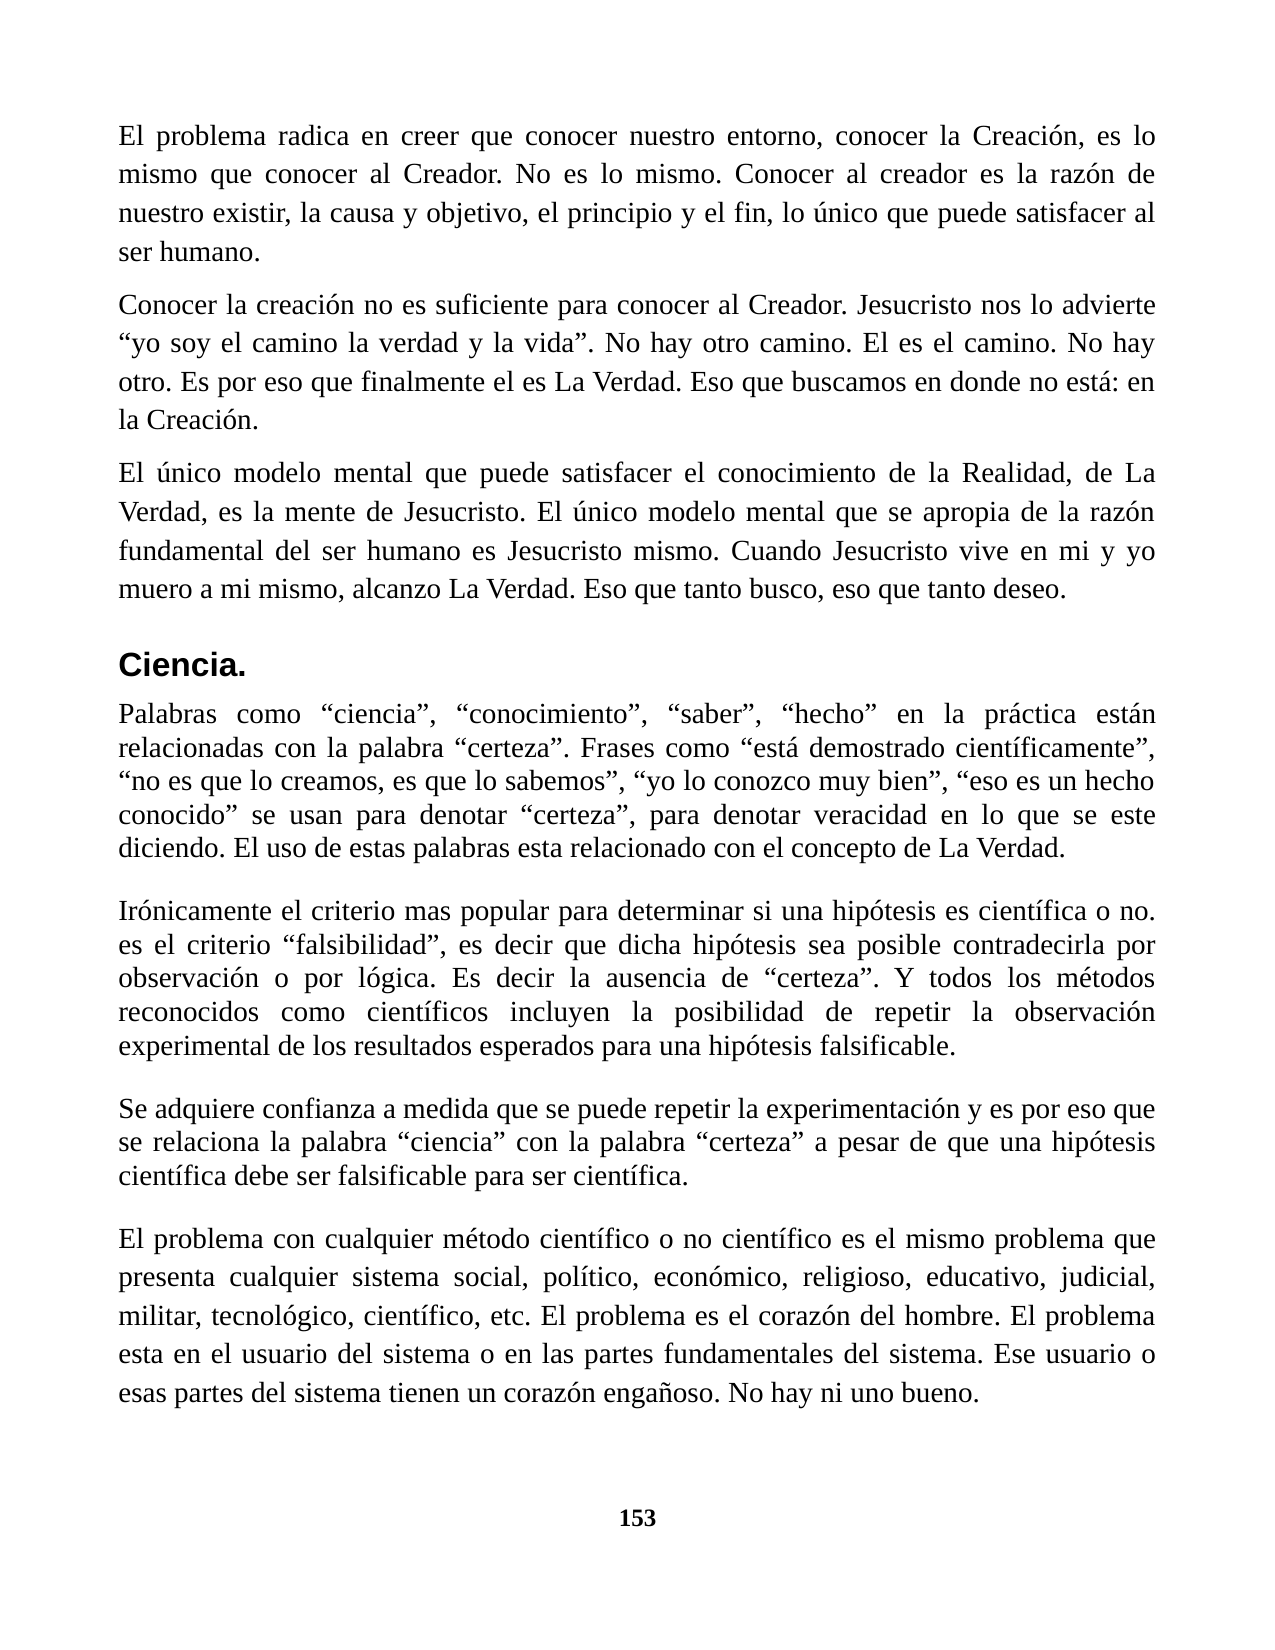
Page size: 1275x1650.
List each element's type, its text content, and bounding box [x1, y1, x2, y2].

text Irónicamente el criterio mas popular para determinar si una hipótesis es científica o no. es el criterio “falsibilidad”, es decir que dicha hipótesis sea posible contradecirla por observación o por lógica. Es decir la ausencia de “certeza”. Y todos los métodos reconocidos como científicos incluyen la posibilidad de repetir la observación experimental de los resultados esperados para una hipótesis falsificable. [118, 893, 1157, 1061]
text Se adquiere confianza a medida que se puede repetir la experimentación y es por eso que se relaciona la palabra “ciencia” con la palabra “certeza” a pesar de que una hipótesis científica debe ser falsificable para ser científica. [118, 1091, 1157, 1191]
text El problema con cualquier método científico o no científico es el mismo problema que presenta cualquier sistema social, político, económico, religioso, educativo, judicial, militar, tecnológico, científico, etc. El problema es el corazón del hombre. El problema esta en el usuario del sistema o en las partes fundamentales del sistema. Ese usuario o esas partes del sistema tienen un corazón engañoso. No hay ni uno bueno. [118, 1221, 1157, 1408]
text El problema radica en creer que conocer nuestro entorno, conocer la Creación, es lo mismo que conocer al Creador. No es lo mismo. Conocer al creador es la razón de nuestro existir, la causa y objetivo, el principio y el fin, lo único que puede satisfacer al ser humano. [118, 118, 1157, 267]
text El único modelo mental que puede satisfacer el conocimiento de la Realidad, de La Verdad, es la mente de Jesucristo. El único modelo mental que se apropia de la razón fundamental del ser humano es Jesucristo mismo. Cuando Jesucristo vive en mi y yo muero a mi mismo, alcanzo La Verdad. Eso que tanto busco, eso que tanto deseo. [118, 456, 1157, 605]
text Palabras como “ciencia”, “conocimiento”, “saber”, “hecho” en la práctica están relacionadas con la palabra “certeza”. Frases como “está demostrado científicamente”, “no es que lo creamos, es que lo sabemos”, “yo lo conozco muy bien”, “eso es un hecho conocido” se usan para denotar “certeza”, para denotar veracidad en lo que se este diciendo. El uso de estas palabras esta relacionado con el concepto de La Verdad. [118, 696, 1157, 864]
subtitle Ciencia. [118, 645, 1157, 684]
text Conocer la creación no es suficiente para conocer al Creador. Jesucristo nos lo advierte “yo soy el camino la verdad y la vida”. No hay otro camino. El es el camino. No hay otro. Es por eso que finalmente el es La Verdad. Eso que buscamos en donde no está: en la Creación. [118, 287, 1157, 436]
